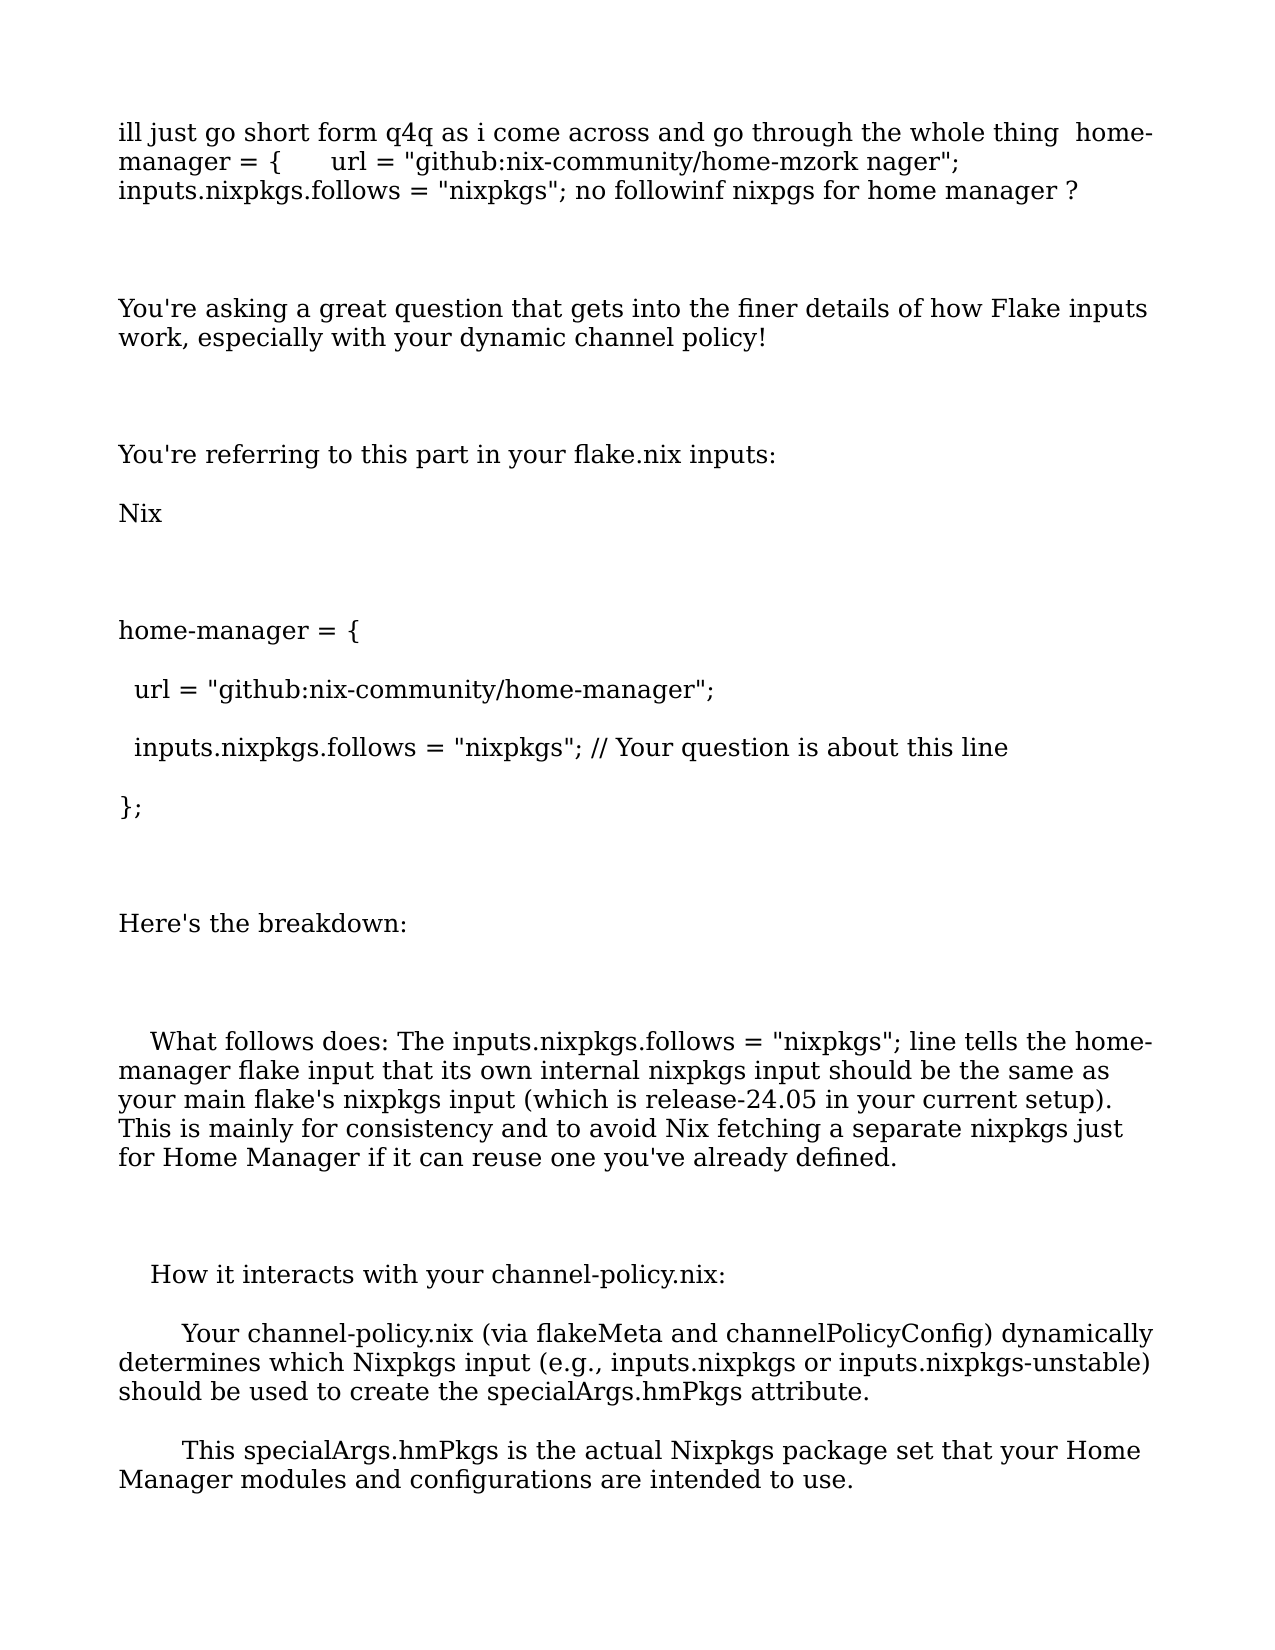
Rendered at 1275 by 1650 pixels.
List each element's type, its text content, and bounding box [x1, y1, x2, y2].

text You're asking a great question that gets into the finer details of how Flake inputs work, especially with your dynamic channel policy! [118, 294, 1157, 352]
text What follows does: The inputs.nixpkgs.follows = "nixpkgs"; line tells the home-manager flake input that its own internal nixpkgs input should be the same as your main flake's nixpkgs input (which is release-24.05 in your current setup). This is mainly for consistency and to avoid Nix fetching a separate nixpkgs just for Home Manager if it can reuse one you've already defined. [118, 1027, 1157, 1172]
text }; [118, 792, 1157, 821]
text Here's the breakdown: [118, 909, 1157, 938]
text Your channel-policy.nix (via flakeMeta and channelPolicyConfig) dynamically determines which Nixpkgs input (e.g., inputs.nixpkgs or inputs.nixpkgs-unstable) should be used to create the specialArgs.hmPkgs attribute. [118, 1319, 1157, 1407]
text You're referring to this part in your flake.nix inputs: [118, 440, 1157, 469]
text This specialArgs.hmPkgs is the actual Nixpkgs package set that your Home Manager modules and configurations are intended to use. [118, 1436, 1157, 1494]
text inputs.nixpkgs.follows = "nixpkgs"; // Your question is about this line [118, 733, 1157, 763]
text Nix [118, 499, 1157, 528]
text home-manager = { [118, 616, 1157, 645]
text How it interacts with your channel-policy.nix: [118, 1261, 1157, 1290]
text ill just go short form q4q as i come across and go through the whole thing home-manager = { url = "github:nix-community/home-mzork nager"; inputs.nixpkgs.follows = "nixpkgs"; no followinf nixpgs for home manager ? [118, 118, 1157, 206]
text url = "github:nix-community/home-manager"; [118, 675, 1157, 704]
